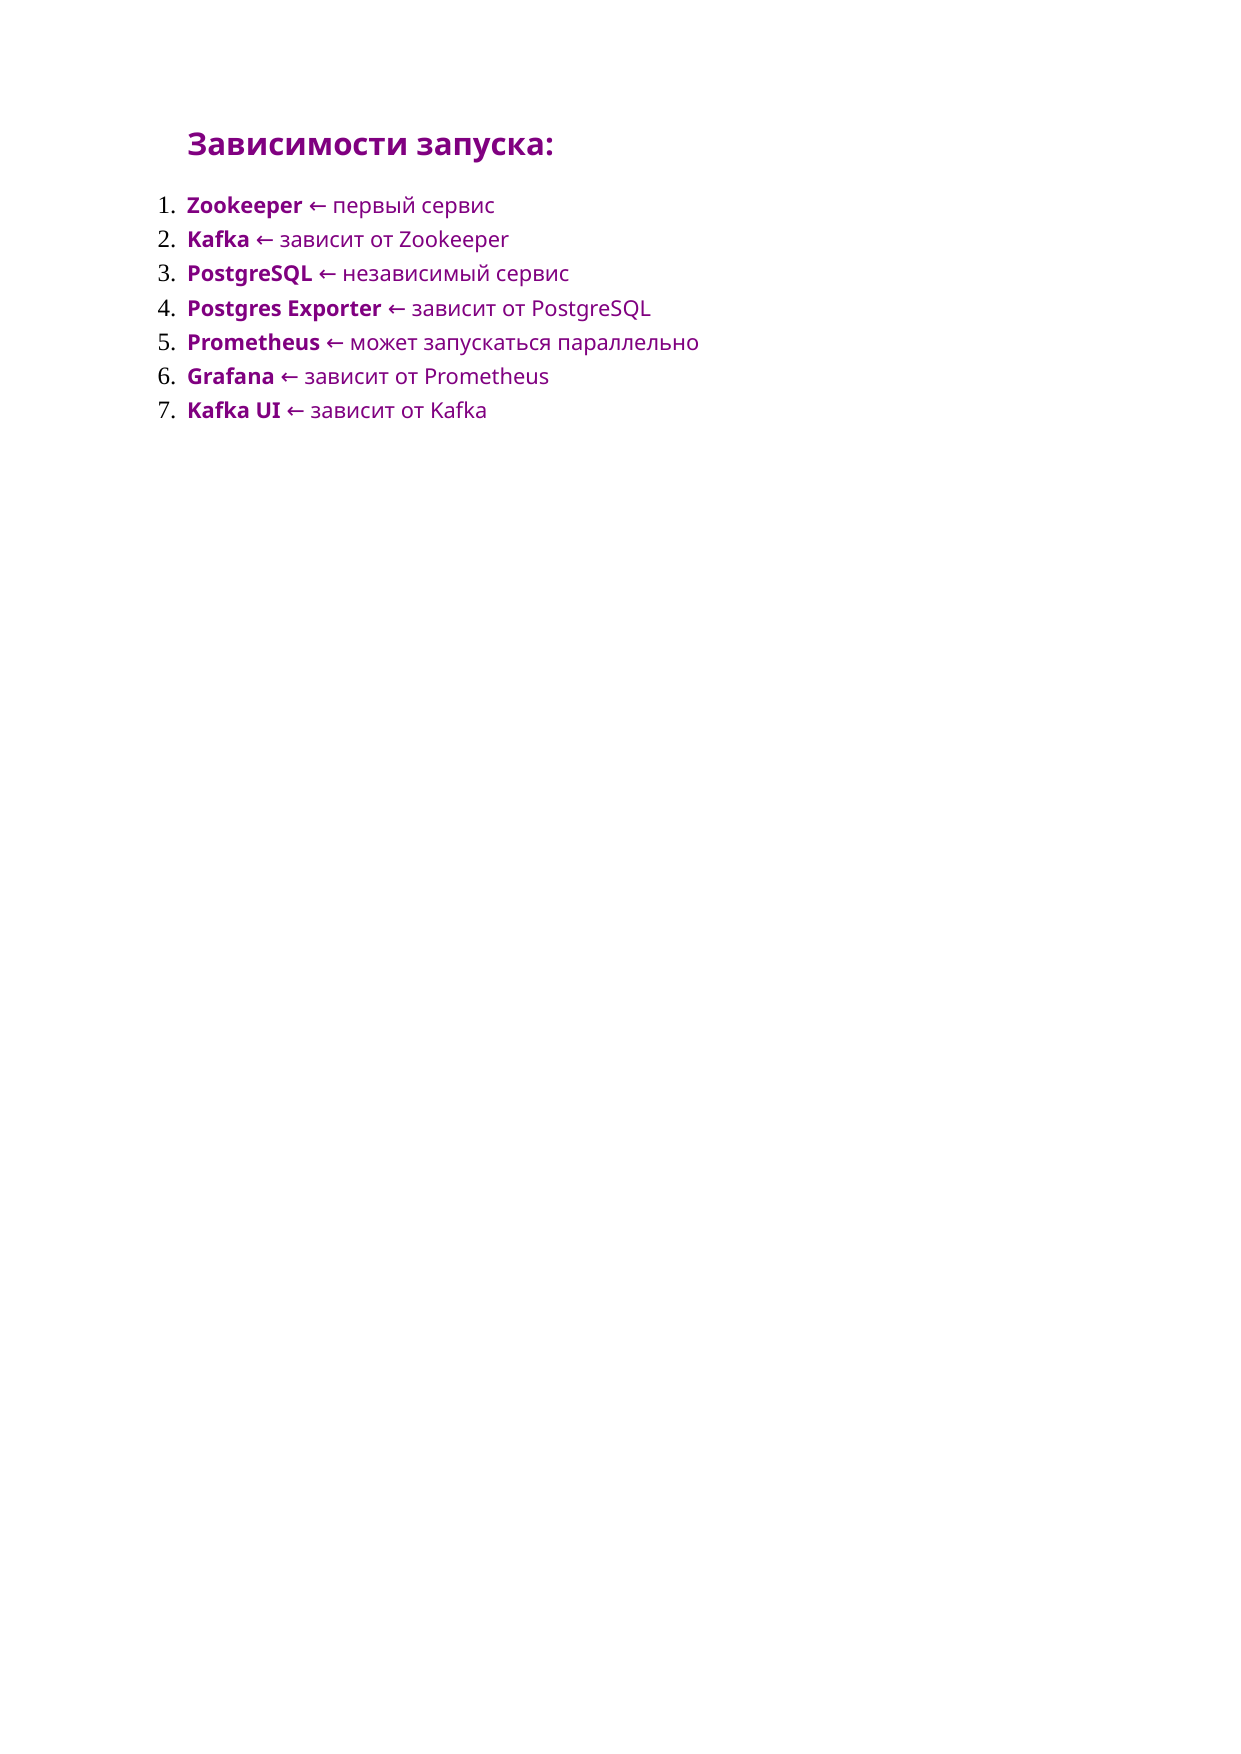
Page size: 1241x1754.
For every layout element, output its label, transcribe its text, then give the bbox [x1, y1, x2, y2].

list PostgreSQL ← независимый сервис [187, 258, 1053, 288]
list Prometheus ← может запускаться параллельно [187, 327, 1053, 356]
list Zookeeper ← первый сервис [187, 190, 1053, 220]
list Kafka UI ← зависит от Kafka [187, 395, 1053, 425]
list Grafana ← зависит от Prometheus [187, 361, 1053, 391]
list Kafka ← зависит от Zookeeper [187, 224, 1053, 254]
subtitle Зависимости запуска: [187, 118, 1053, 165]
list Postgres Exporter ← зависит от PostgreSQL [187, 292, 1053, 322]
